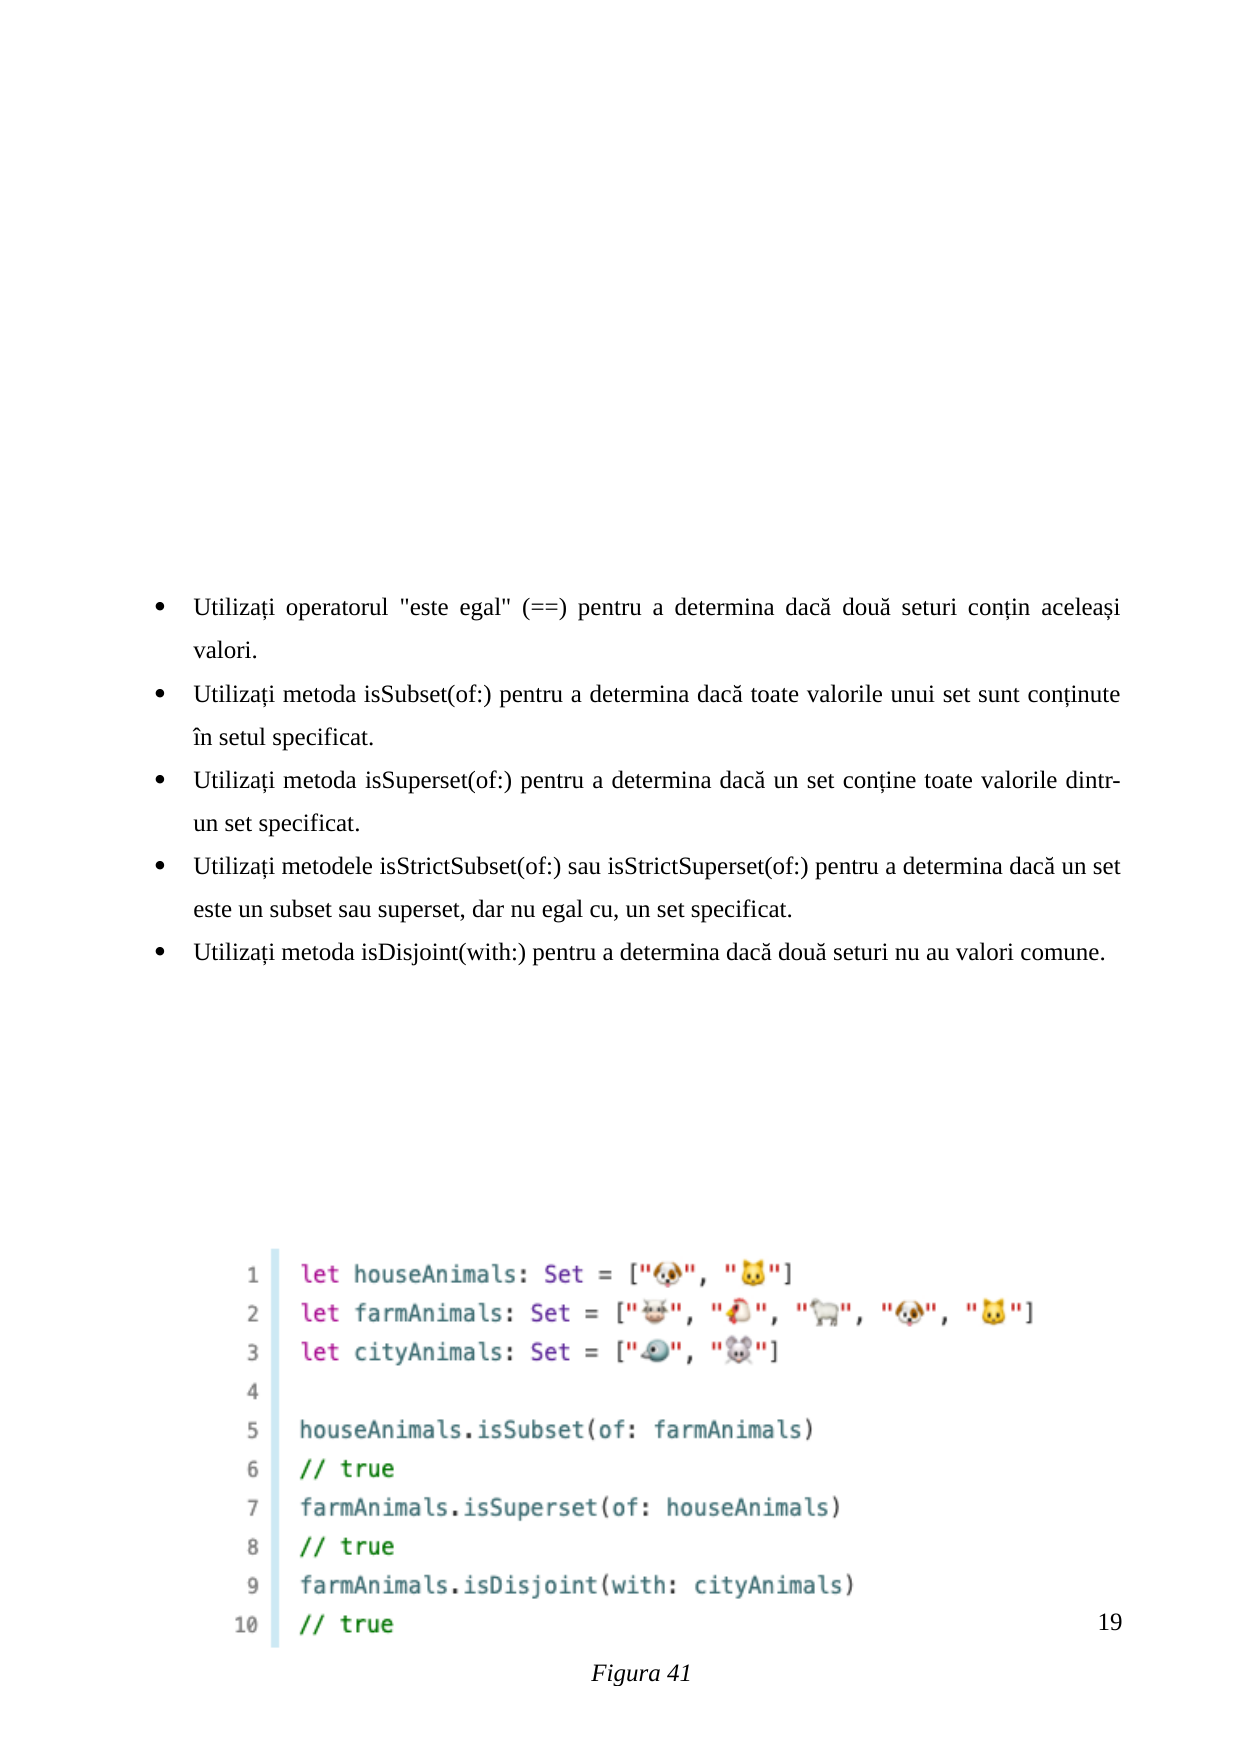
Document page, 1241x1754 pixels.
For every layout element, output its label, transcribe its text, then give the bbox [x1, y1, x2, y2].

list Utilizați metoda isSubset(of:) pentru a determina dacă toate valorile unui set sunt conținute în setul specificat. [156, 679, 1122, 751]
list Utilizați metoda isDisjoint(with:) pentru a determina dacă două seturi nu au valori comune. [156, 937, 1122, 966]
list Utilizați operatorul "este egal" (==) pentru a determina dacă două seturi conțin aceleași valori. [156, 592, 1122, 664]
picture [231, 1240, 1052, 1653]
list Utilizați metodele isStrictSubset(of:) sau isStrictSuperset(of:) pentru a determina dacă un set este un subset sau superset, dar nu egal cu, un set specificat. [156, 851, 1122, 923]
list Utilizați metoda isSuperset(of:) pentru a determina dacă un set conține toate valorile dintr-un set specificat. [156, 765, 1122, 837]
text Figura 41 [231, 1653, 1052, 1686]
